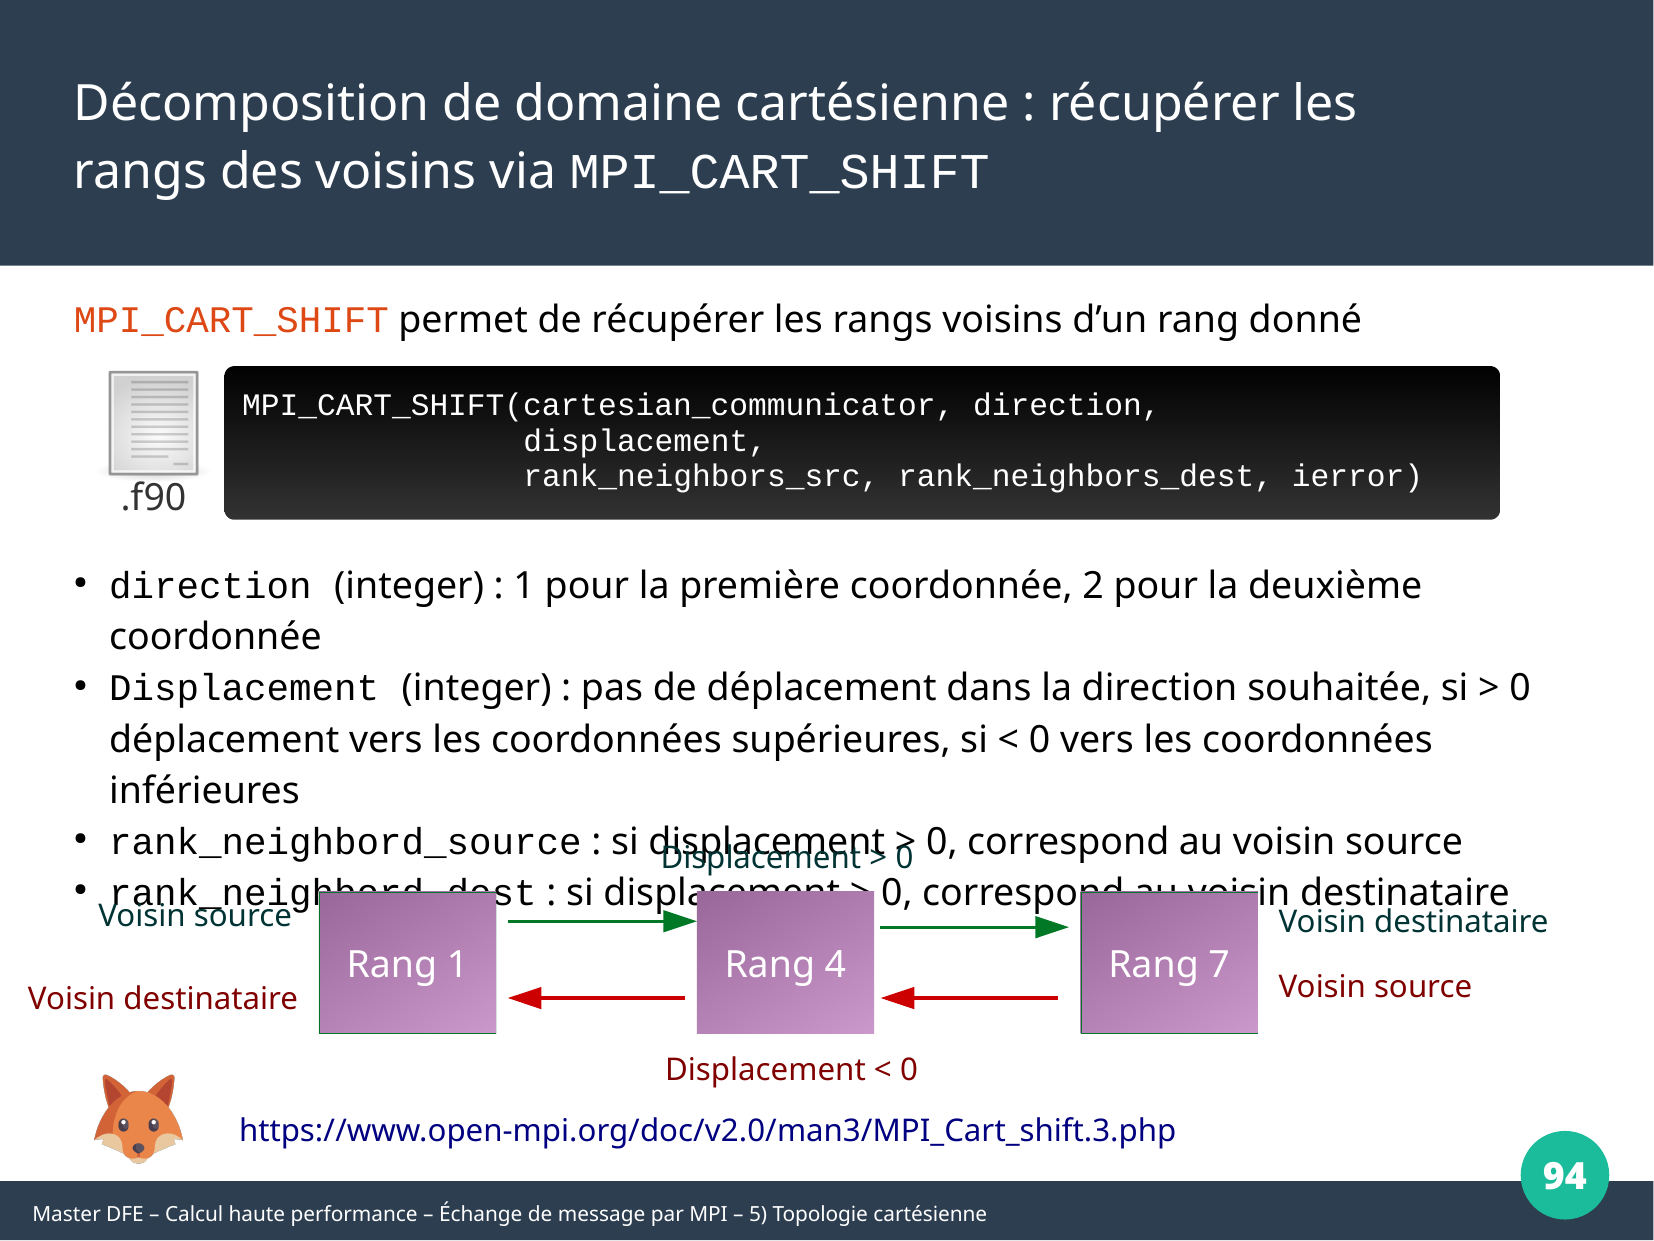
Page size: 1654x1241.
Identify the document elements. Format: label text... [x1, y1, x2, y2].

text_box https://www.open-mpi.org/doc/v2.0/man3/MPI_Cart_shift.3.php [224, 1100, 1489, 1170]
picture [94, 366, 213, 462]
text_box Voisin source [1263, 956, 1654, 1023]
text_box Rang 7 [1080, 891, 1258, 1034]
text_box MPI_CART_SHIFT(cartesian_communicator, direction, displacement, rank_neighbors_src, rank_neighbors_dest, ierror) [224, 366, 1501, 520]
text_box Voisin destinataire [1263, 891, 1654, 956]
text_box .f90 [76, 462, 231, 529]
text_box MPI_CART_SHIFT permet de récupérer les rangs voisins d’un rang donné [59, 285, 1619, 355]
text_box Voisin destinataire [5, 968, 313, 1034]
text_box Voisin source [35, 885, 308, 952]
text_box Rang 1 [318, 891, 497, 1034]
text_box direction (integer) : 1 pour la première coordonnée, 2 pour la deuxième coordonnée Displacement (integer) : pas de déplacement dans la direction souhaitée, si > 0 déplacement vers les coordonnées supérieures, si < 0 vers les coordonnées inférieures rank_neighbord_source : si displacement > 0, correspond au voisin source rank_neighbord_dest : si displacement > 0, correspond au voisin destinataire [59, 551, 1619, 824]
picture [94, 1074, 183, 1164]
text_box Décomposition de domaine cartésienne : récupérer les rangs des voisins via MPI_CART_SHIFT [59, 59, 1477, 211]
text_box Master DFE – Calcul haute performance – Échange de message par MPI – 5) Topologie cartésienne [17, 1191, 1436, 1235]
text_box Displacement > 0 [620, 827, 963, 928]
text_box Displacement < 0 [625, 1039, 934, 1105]
text_box Rang 4 [696, 928, 875, 1034]
